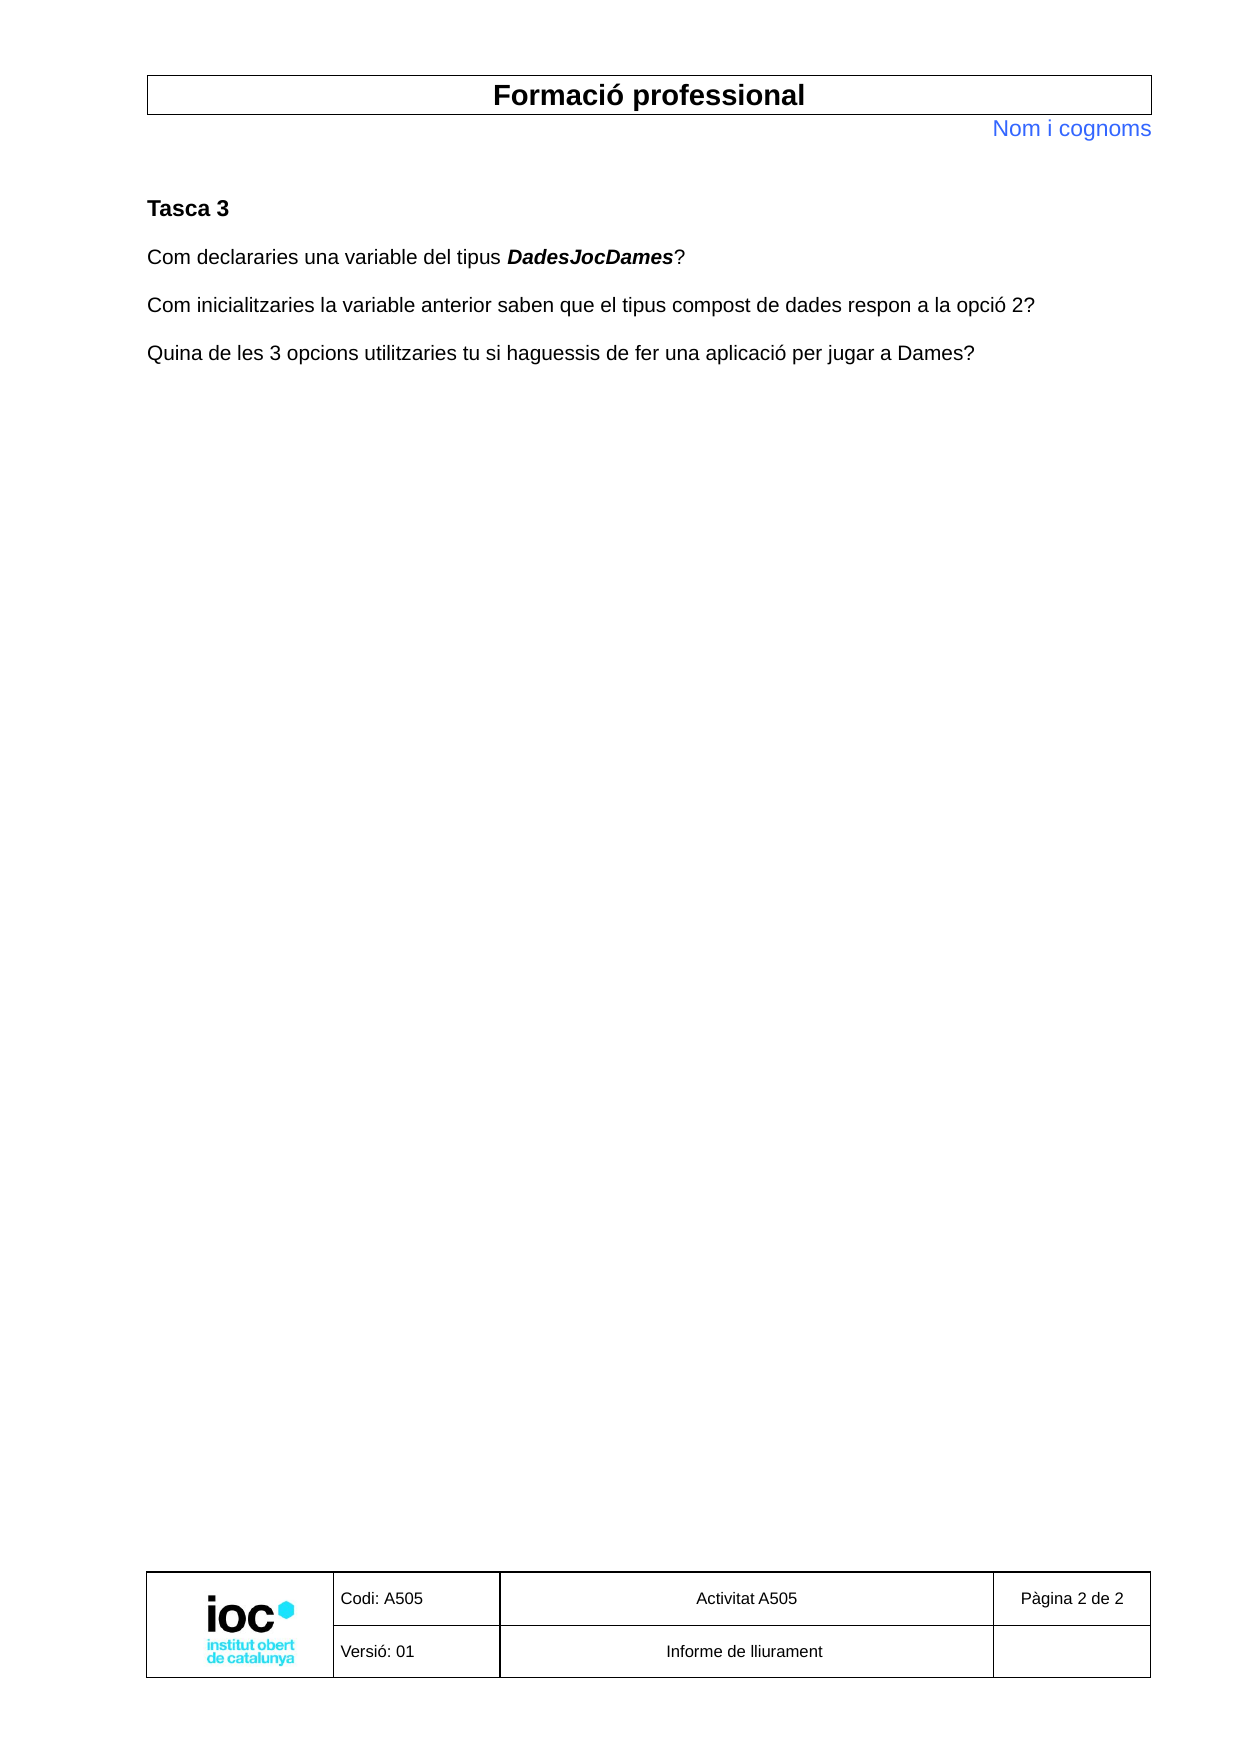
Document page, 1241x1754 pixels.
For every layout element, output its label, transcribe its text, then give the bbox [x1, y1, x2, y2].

text Quina de les 3 opcions utilitzaries tu si haguessis de fer una aplicació per jugar a Dames? [147, 341, 1151, 365]
text Tasca 3 [147, 195, 1151, 221]
picture [194, 1581, 308, 1677]
text Com inicialitzaries la variable anterior saben que el tipus compost de dades respon a la opció 2? [147, 293, 1151, 317]
text Com declararies una variable del tipus DadesJocDames? [147, 245, 1151, 269]
